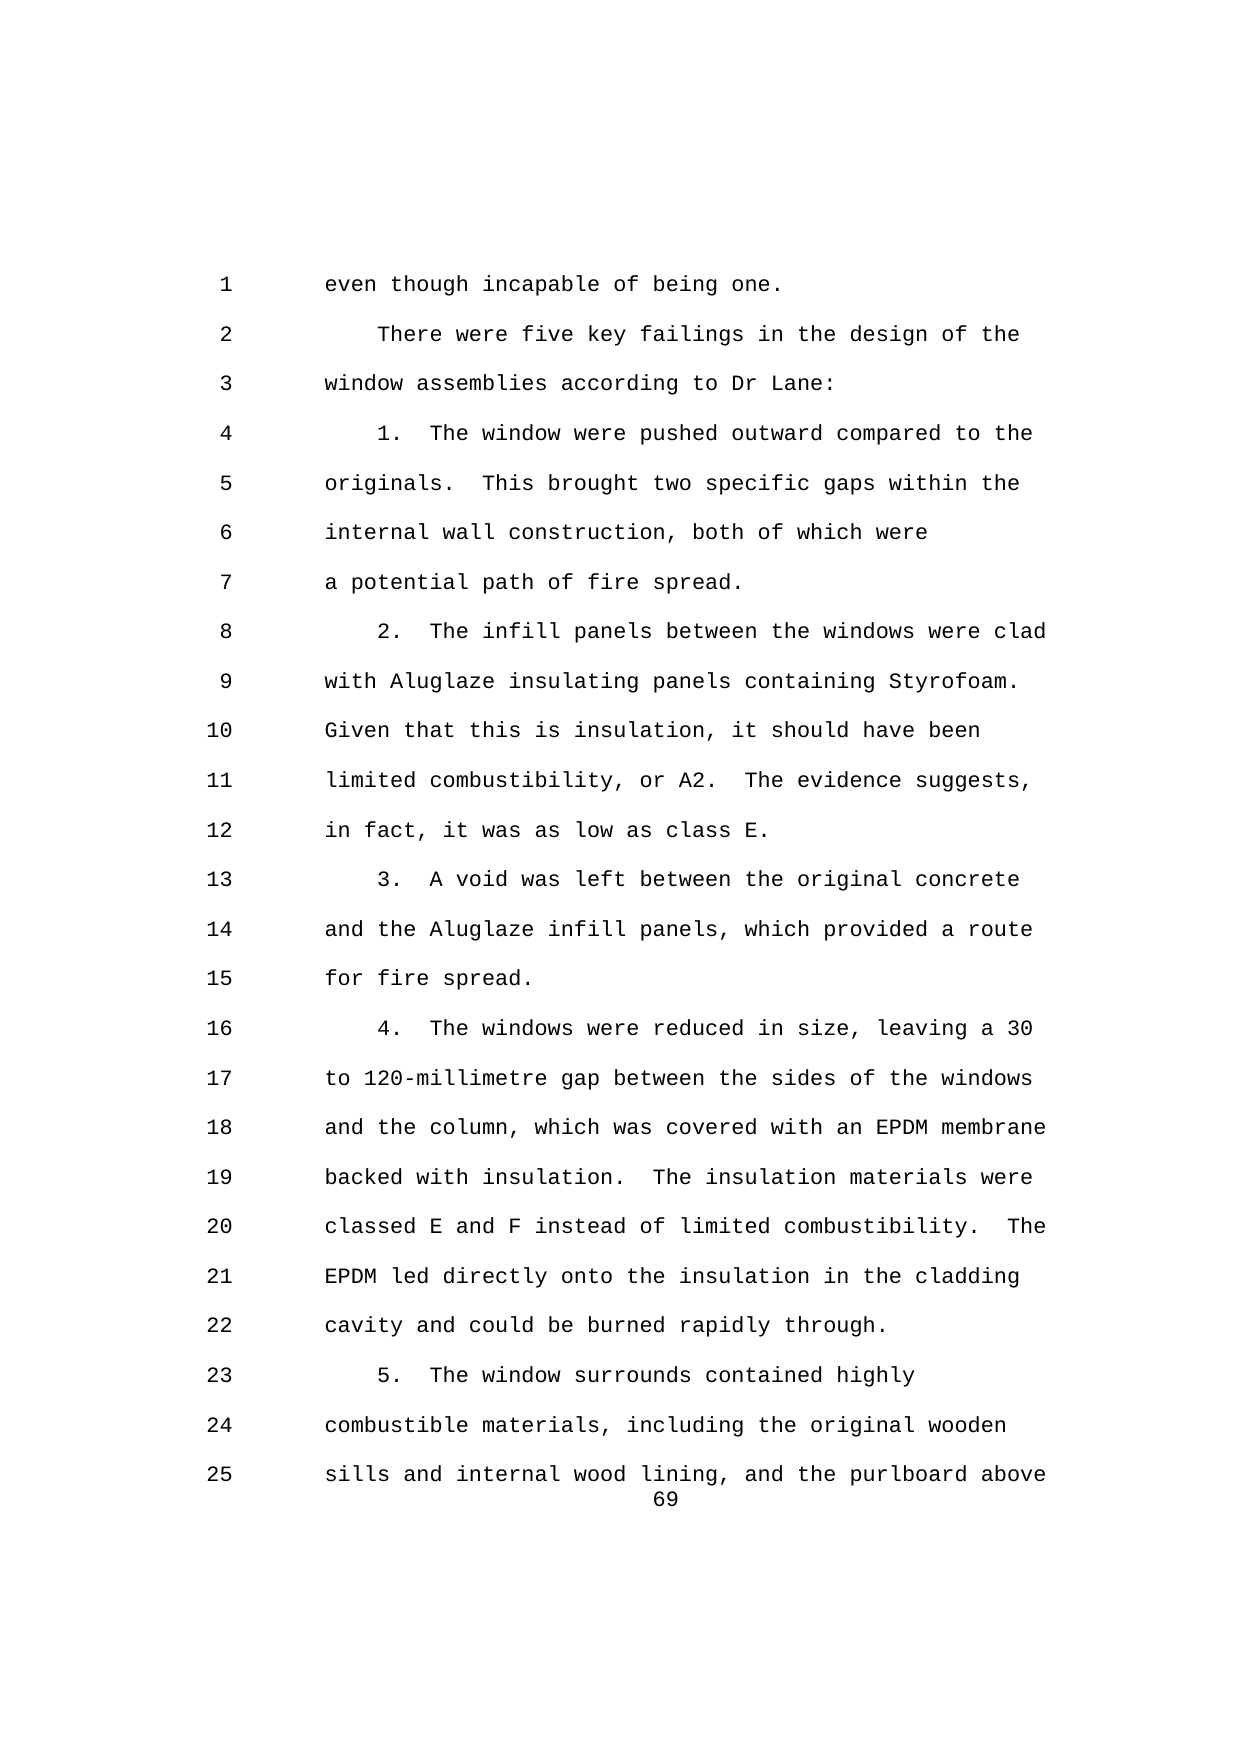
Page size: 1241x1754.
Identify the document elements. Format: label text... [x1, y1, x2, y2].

text 19 backed with insulation. The insulation materials were [75, 1166, 1165, 1191]
text 12 in fact, it was as low as class E. [75, 819, 1165, 843]
text 18 and the column, which was covered with an EPDM membrane [75, 1116, 1165, 1141]
text 17 to 120-millimetre gap between the sides of the windows [75, 1067, 1165, 1091]
text 7 a potential path of fire spread. [75, 571, 1165, 596]
text 11 limited combustibility, or A2. The evidence suggests, [75, 769, 1165, 794]
text 23 5. The window surrounds contained highly [75, 1364, 1165, 1389]
text 4 1. The window were pushed outward compared to the [75, 422, 1165, 447]
text 3 window assemblies according to Dr Lane: [75, 372, 1165, 397]
text 16 4. The windows were reduced in size, leaving a 30 [75, 1017, 1165, 1042]
text 2 There were five key failings in the design of the [75, 323, 1165, 348]
text 22 cavity and could be burned rapidly through. [75, 1314, 1165, 1339]
text 25 sills and internal wood lining, and the purlboard above [75, 1463, 1165, 1488]
text 8 2. The infill panels between the windows were clad [75, 620, 1165, 645]
text 6 internal wall construction, both of which were [75, 521, 1165, 546]
text 5 originals. This brought two specific gaps within the [75, 472, 1165, 496]
text 1 even though incapable of being one. [75, 273, 1165, 298]
text 69 [75, 1488, 1165, 1513]
text 10 Given that this is insulation, it should have been [75, 719, 1165, 744]
text 24 combustible materials, including the original wooden [75, 1414, 1165, 1438]
text 15 for fire spread. [75, 967, 1165, 992]
text 14 and the Aluglaze infill panels, which provided a route [75, 918, 1165, 943]
text 9 with Aluglaze insulating panels containing Styrofoam. [75, 670, 1165, 695]
text 21 EPDM led directly onto the insulation in the cladding [75, 1265, 1165, 1290]
text 13 3. A void was left between the original concrete [75, 868, 1165, 893]
text 20 classed E and F instead of limited combustibility. The [75, 1215, 1165, 1240]
